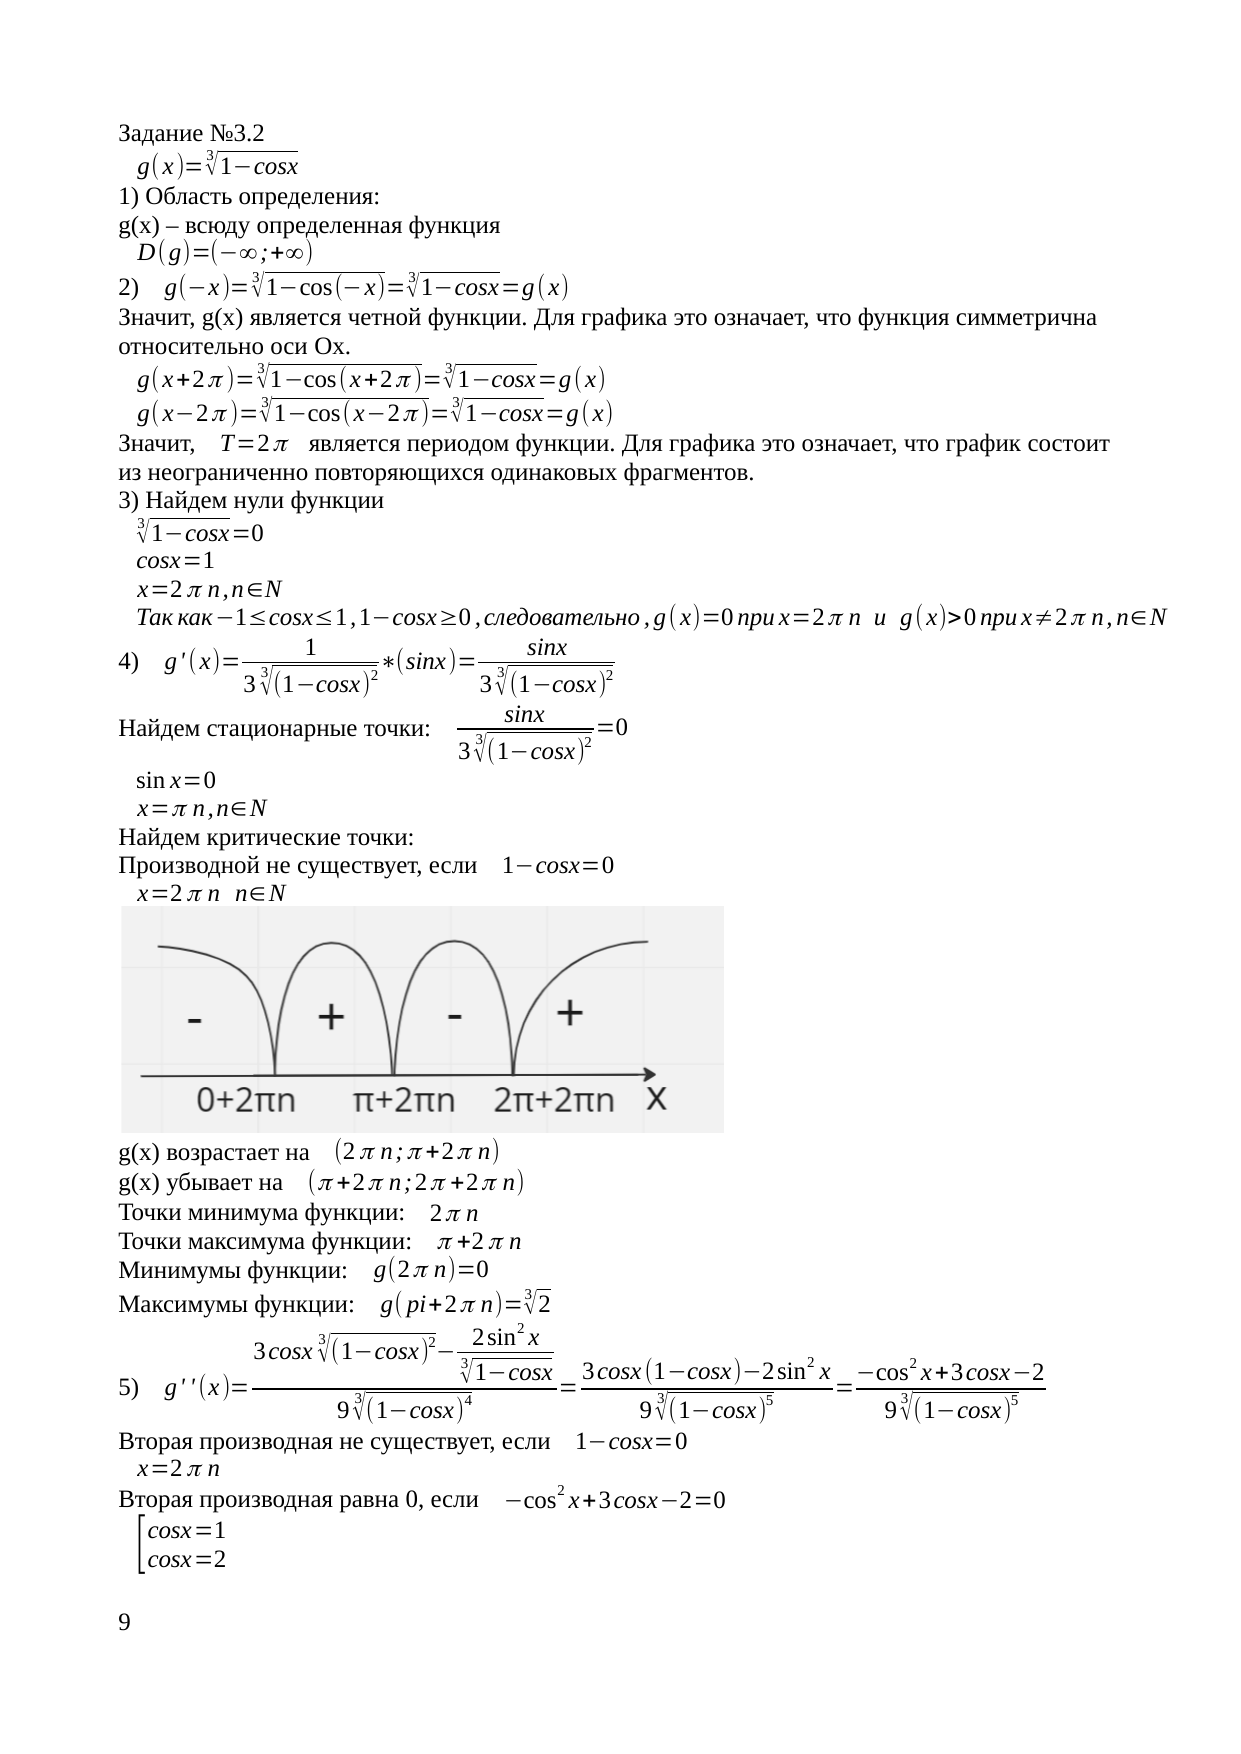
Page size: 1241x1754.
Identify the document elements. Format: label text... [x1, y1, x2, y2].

text Минимумы функции: [118, 1255, 1122, 1285]
picture [121, 906, 724, 1133]
text g(x) убывает на [118, 1167, 1122, 1197]
text Найдем стационарные точки: [118, 699, 1122, 766]
text Значит, g(x) является четной функции. Для графика это означает, что функция симметрична относительно оси Ox. [118, 302, 1122, 360]
text 3) Найдем нули функции [118, 486, 1122, 514]
text Точки максимума функции: [118, 1226, 1122, 1255]
text Максимумы функции: [118, 1285, 1122, 1319]
text Задание №3.2 [118, 118, 1122, 147]
text Значит, является периодом функции. Для графика это означает, что график состоит из неограниченно повторяющихся одинаковых фрагментов. [118, 428, 1122, 486]
text Найдем критические точки: Производной не существует, если [118, 822, 1122, 879]
text g(x) – всюду определенная функция [118, 210, 1122, 238]
text g(x) возрастает на [118, 1137, 1122, 1167]
text 2) [118, 268, 1122, 302]
text Точки минимума функции: [118, 1197, 1122, 1226]
text 4) [118, 633, 1122, 699]
text Вторая производная равна 0, если [118, 1482, 1122, 1513]
text 1) Область определения: [118, 181, 1122, 210]
text 5) [118, 1319, 1122, 1426]
text Вторая производная не существует, если [118, 1426, 1122, 1454]
